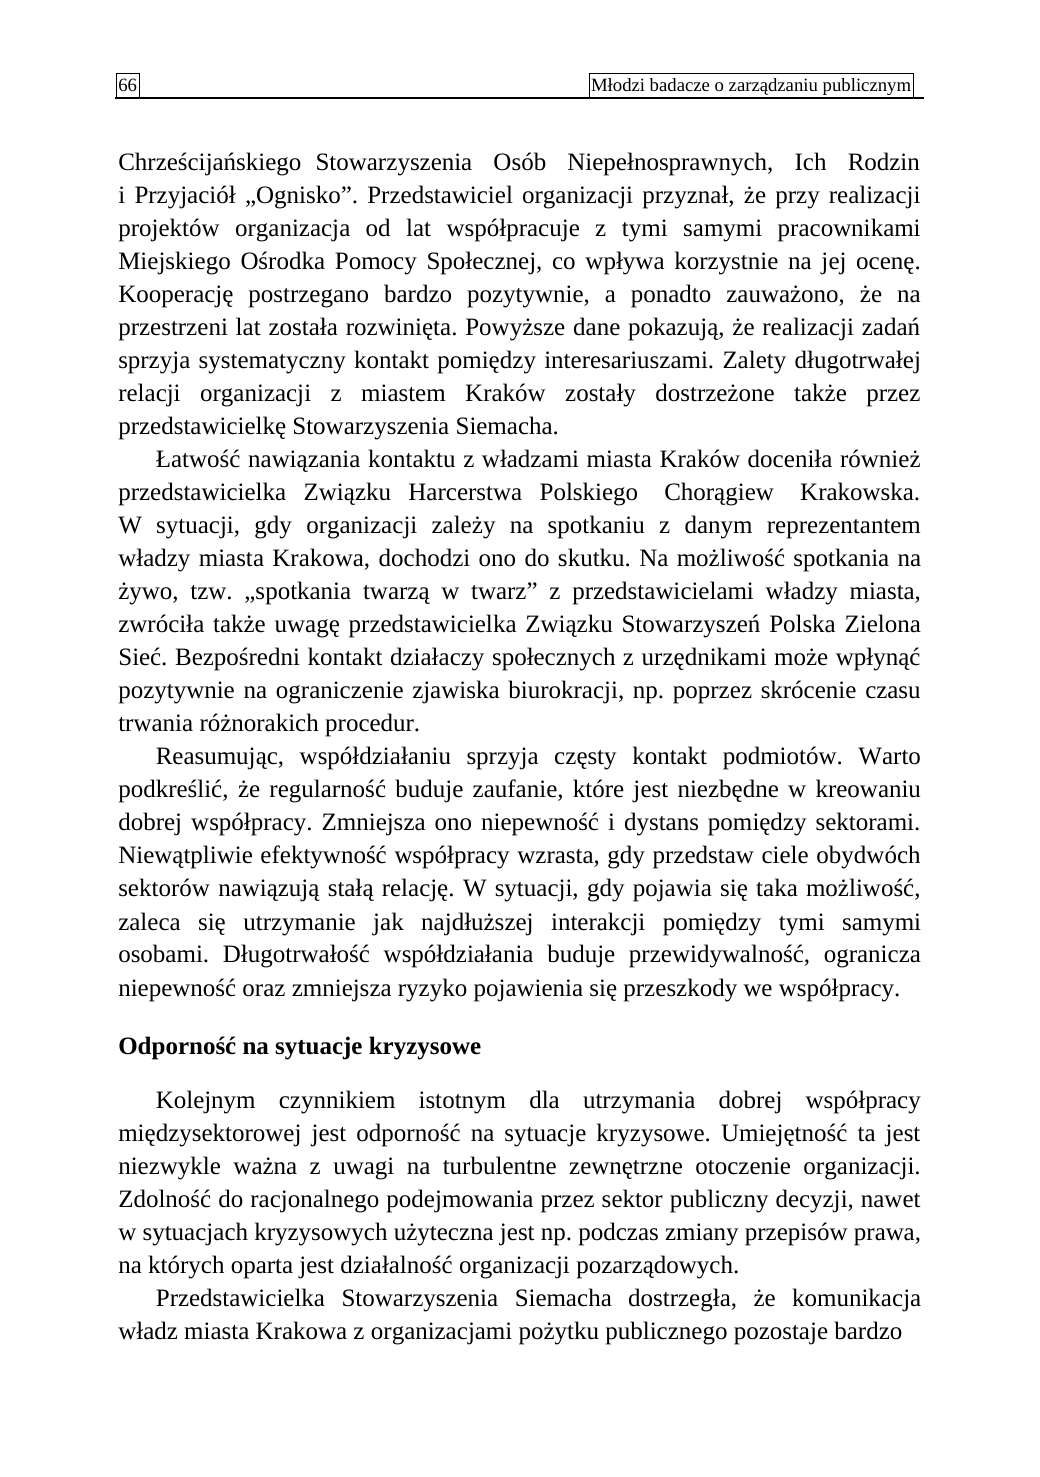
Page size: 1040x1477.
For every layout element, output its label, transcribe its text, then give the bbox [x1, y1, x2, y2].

text Reasumując, współdziałaniu sprzyja częsty kontakt podmiotów. Warto podkreślić, że regularność buduje zaufanie, które jest niezbędne w kreowaniu dobrej współpracy. Zmniejsza ono niepewność i dystans pomiędzy sektorami. Niewątpliwie efektywność współpracy wzrasta, gdy przedstaw ciele obydwóch sektorów nawiązują stałą relację. W sytuacji, gdy pojawia się taka możliwość, zaleca się utrzymanie jak najdłuższej interakcji pomiędzy tymi samymi osobami. Długotrwałość współdziałania buduje przewidywalność, ogranicza niepewność oraz zmniejsza ryzyko pojawienia się przeszkody we współpracy. [118, 741, 921, 1001]
text Chrześcijańskiego Stowarzyszenia Osób Niepełnosprawnych, Ich Rodzin i Przyjaciół „Ognisko”. Przedstawiciel organizacji przyznał, że przy realizacji projektów organizacja od lat współpracuje z tymi samymi pracownikami Miejskiego Ośrodka Pomocy Społecznej, co wpływa korzystnie na jej ocenę. Kooperację postrzegano bardzo pozytywnie, a ponadto zauważono, że na przestrzeni lat została rozwinięta. Powyższe dane pokazują, że realizacji zadań sprzyja systematyczny kontakt pomiędzy interesariuszami. Zalety długotrwałej relacji organizacji z miastem Kraków zostały dostrzeżone także przez przedstawicielkę Stowarzyszenia Siemacha. [118, 147, 921, 440]
text Łatwość nawiązania kontaktu z władzami miasta Kraków doceniła również przedstawicielka Związku Harcerstwa Polskiego Chorągiew Krakowska. W sytuacji, gdy organizacji zależy na spotkaniu z danym reprezentantem władzy miasta Krakowa, dochodzi ono do skutku. Na możliwość spotkania na żywo, tzw. „spotkania twarzą w twarz” z przedstawicielami władzy miasta, zwróciła także uwagę przedstawicielka Związku Stowarzyszeń Polska Zielona Sieć. Bezpośredni kontakt działaczy społecznych z urzędnikami może wpłynąć pozytywnie na ograniczenie zjawiska biurokracji, np. poprzez skrócenie czasu trwania różnorakich procedur. [118, 444, 921, 737]
subtitle Odporność na sytuacje kryzysowe [118, 1031, 933, 1059]
text Kolejnym czynnikiem istotnym dla utrzymania dobrej współpracy międzysektorowej jest odporność na sytuacje kryzysowe. Umiejętność ta jest niezwykle ważna z uwagi na turbulentne zewnętrzne otoczenie organizacji. Zdolność do racjonalnego podejmowania przez sektor publiczny decyzji, nawet w sytuacjach kryzysowych użyteczna jest np. podczas zmiany przepisów prawa, na których oparta jest działalność organizacji pozarządowych. [118, 1085, 922, 1278]
text Przedstawicielka Stowarzyszenia Siemacha dostrzegła, że komunikacja władz miasta Krakowa z organizacjami pożytku publicznego pozostaje bardzo [118, 1283, 921, 1344]
